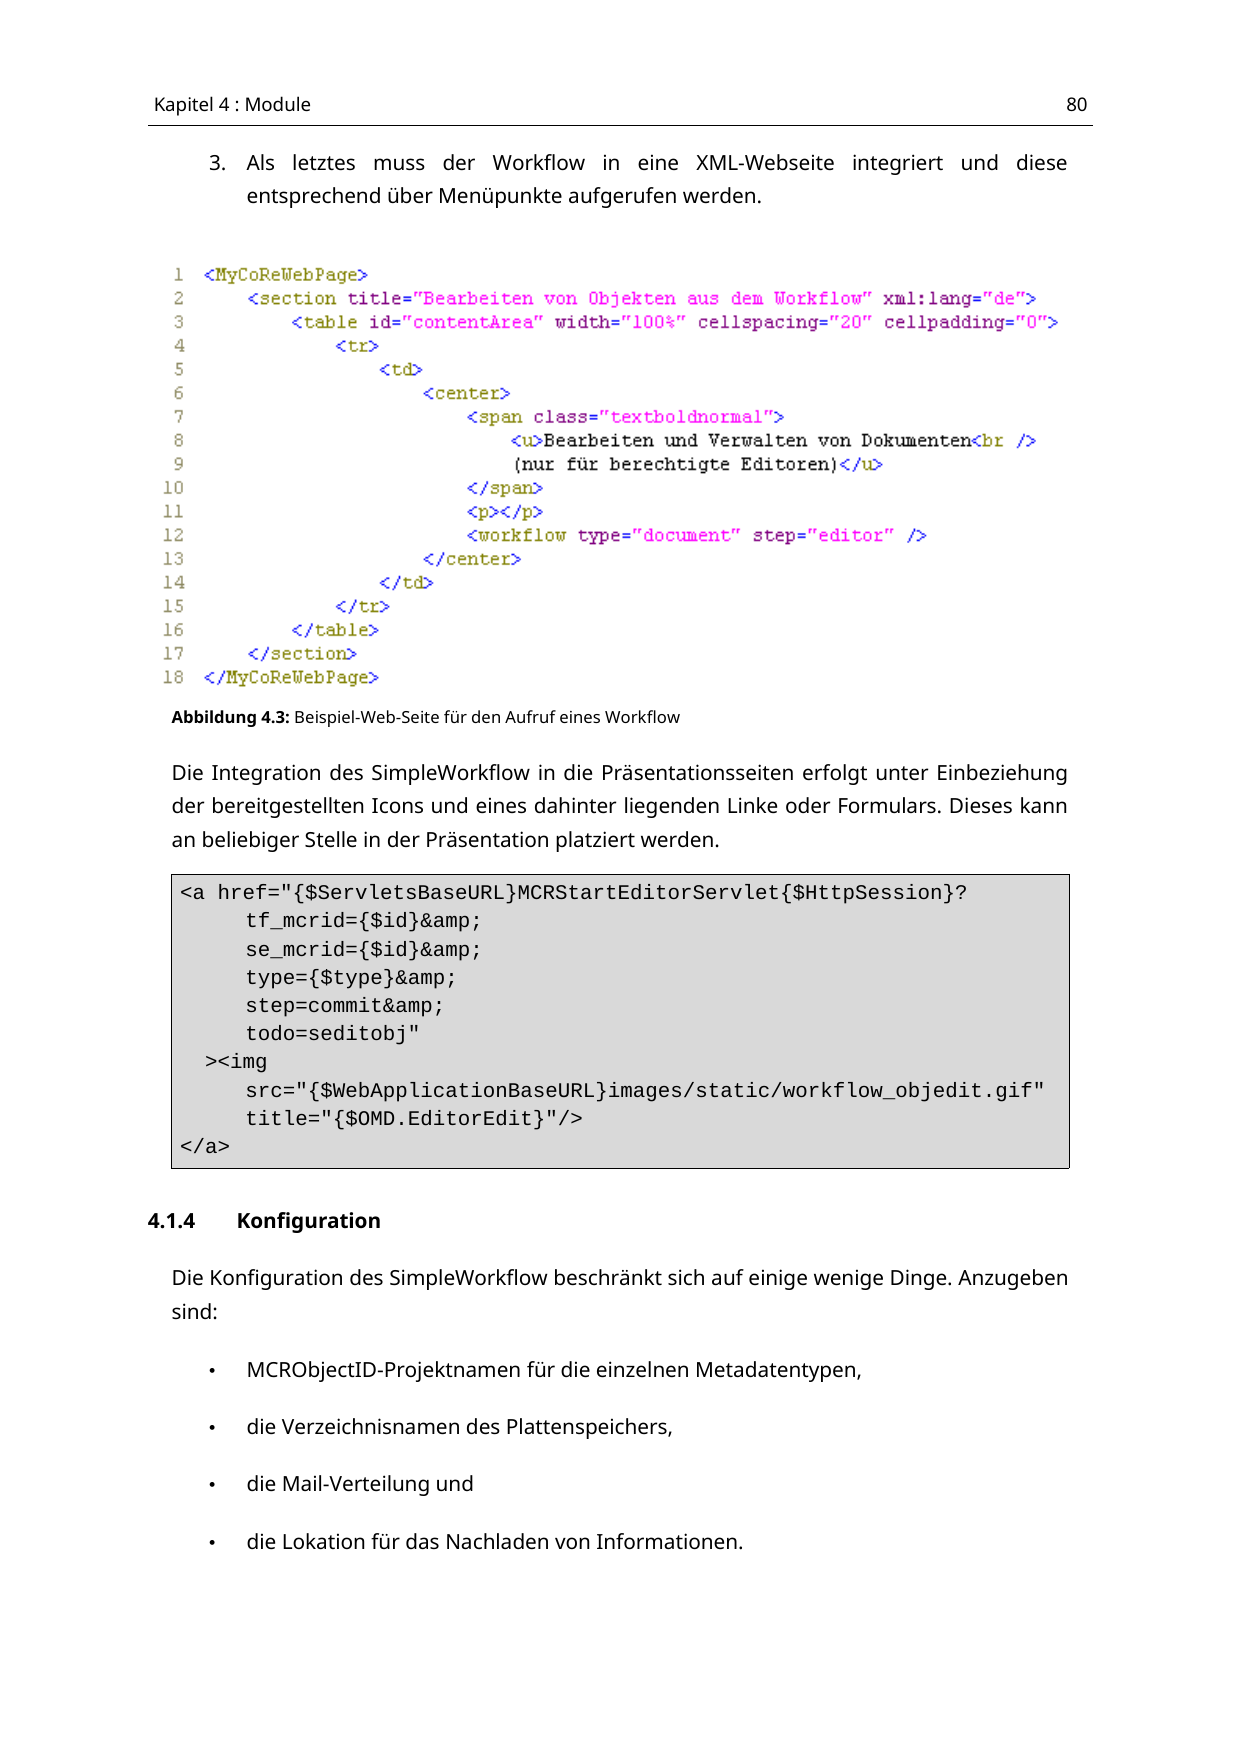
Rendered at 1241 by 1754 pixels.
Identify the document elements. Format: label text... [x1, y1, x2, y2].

text Die Integration des SimpleWorkflow in die Präsentationsseiten erfolgt unter Einbeziehung der bereitgestellten Icons und eines dahinter liegenden Linke oder Formulars. Dieses kann an beliebiger Stelle in der Präsentation platziert werden. [148, 689, 1071, 853]
list die Mail-Verteilung und [209, 1469, 1069, 1498]
list Als letztes muss der Workflow in eine XML-Webseite integriert und diese entsprechend über Menüpunkte aufgerufen werden. [209, 148, 1069, 210]
subtitle Konfiguration [148, 1206, 1092, 1234]
text Abbildung 4.3: Beispiel-Web-Seite für den Aufruf eines Workflow [171, 689, 1048, 728]
list MCRObjectID-Projektnamen für die einzelnen Metadatentypen, [209, 1355, 1069, 1383]
list die Verzeichnisnamen des Plattenspeichers, [209, 1412, 1069, 1440]
text [148, 233, 1071, 262]
text <a href="{$ServletsBaseURL}MCRStartEditorServlet{$HttpSession}? tf_mcrid={$id}&amp; se_mcrid={$id}&amp; type={$type}&amp; step=commit&amp; todo=seditobj" ><img src="{$WebApplicationBaseURL}images/static/workflow_objedit.gif" title="{$OMD.EditorEdit}"/> </a> [172, 875, 1069, 1168]
list die Lokation für das Nachladen von Informationen. [209, 1527, 1069, 1555]
text Die Konfiguration des SimpleWorkflow beschränkt sich auf einige wenige Dinge. Anzugeben sind: [171, 1263, 1069, 1326]
